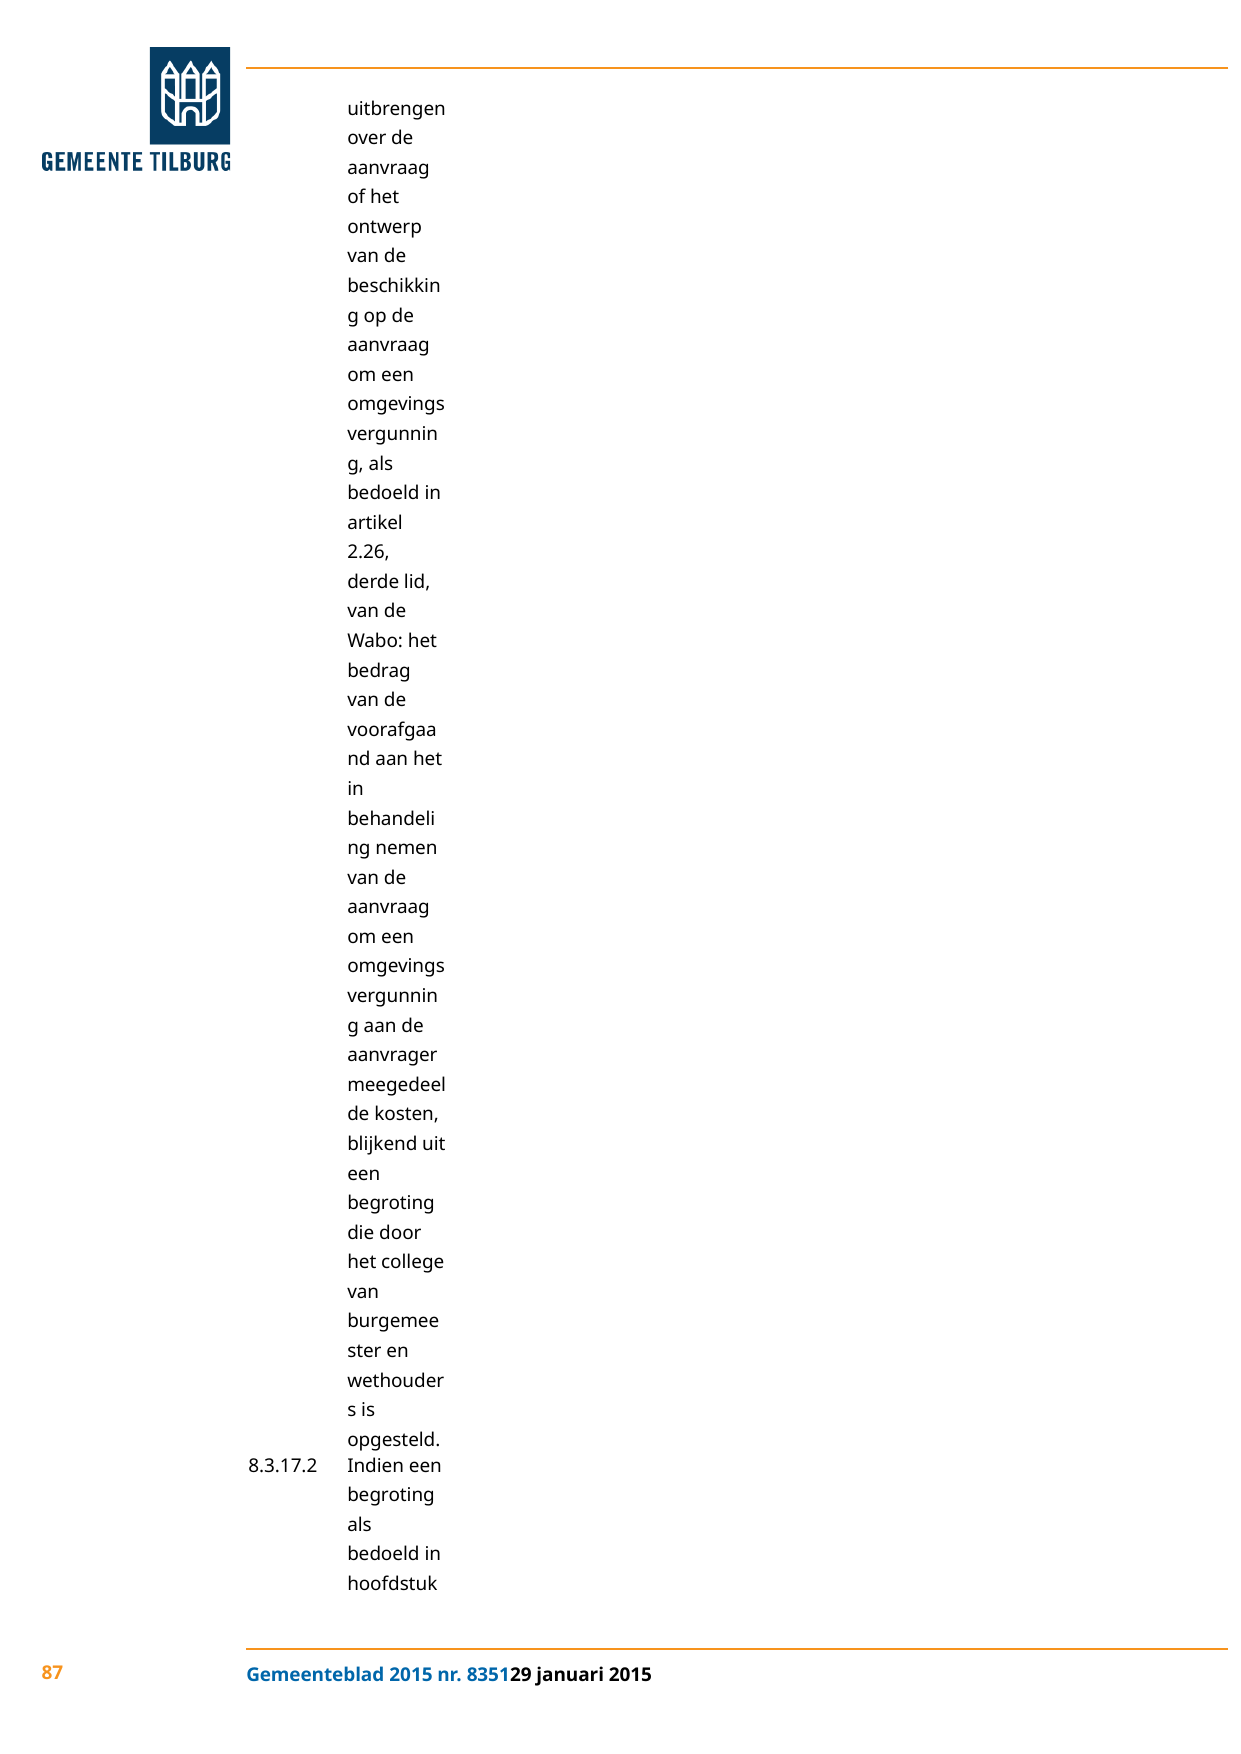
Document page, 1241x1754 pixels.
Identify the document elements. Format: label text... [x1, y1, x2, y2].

table_cell [756, 1452, 855, 1596]
picture [41, 47, 231, 172]
table_cell [248, 95, 347, 1452]
table_cell uitbrengen over de aanvraag of het ontwerp van de beschikking op de aanvraag om een omgevingsvergunning, als bedoeld in artikel 2.26, derde lid, van de Wabo: het bedrag van de voorafgaand aan het in behandeling nemen van de aanvraag om een omgevingsvergunning aan de aanvrager meegedeelde kosten, blijkend uit een begroting die door het college van burgemeester en wethouders is opgesteld. [347, 95, 446, 1452]
table_cell [446, 95, 756, 1452]
table_cell 8.3.17.2 [248, 1452, 347, 1596]
table_cell Indien een begroting als bedoeld in hoofdstuk [347, 1452, 446, 1596]
table_cell [446, 1452, 756, 1596]
table_cell [756, 95, 855, 1452]
